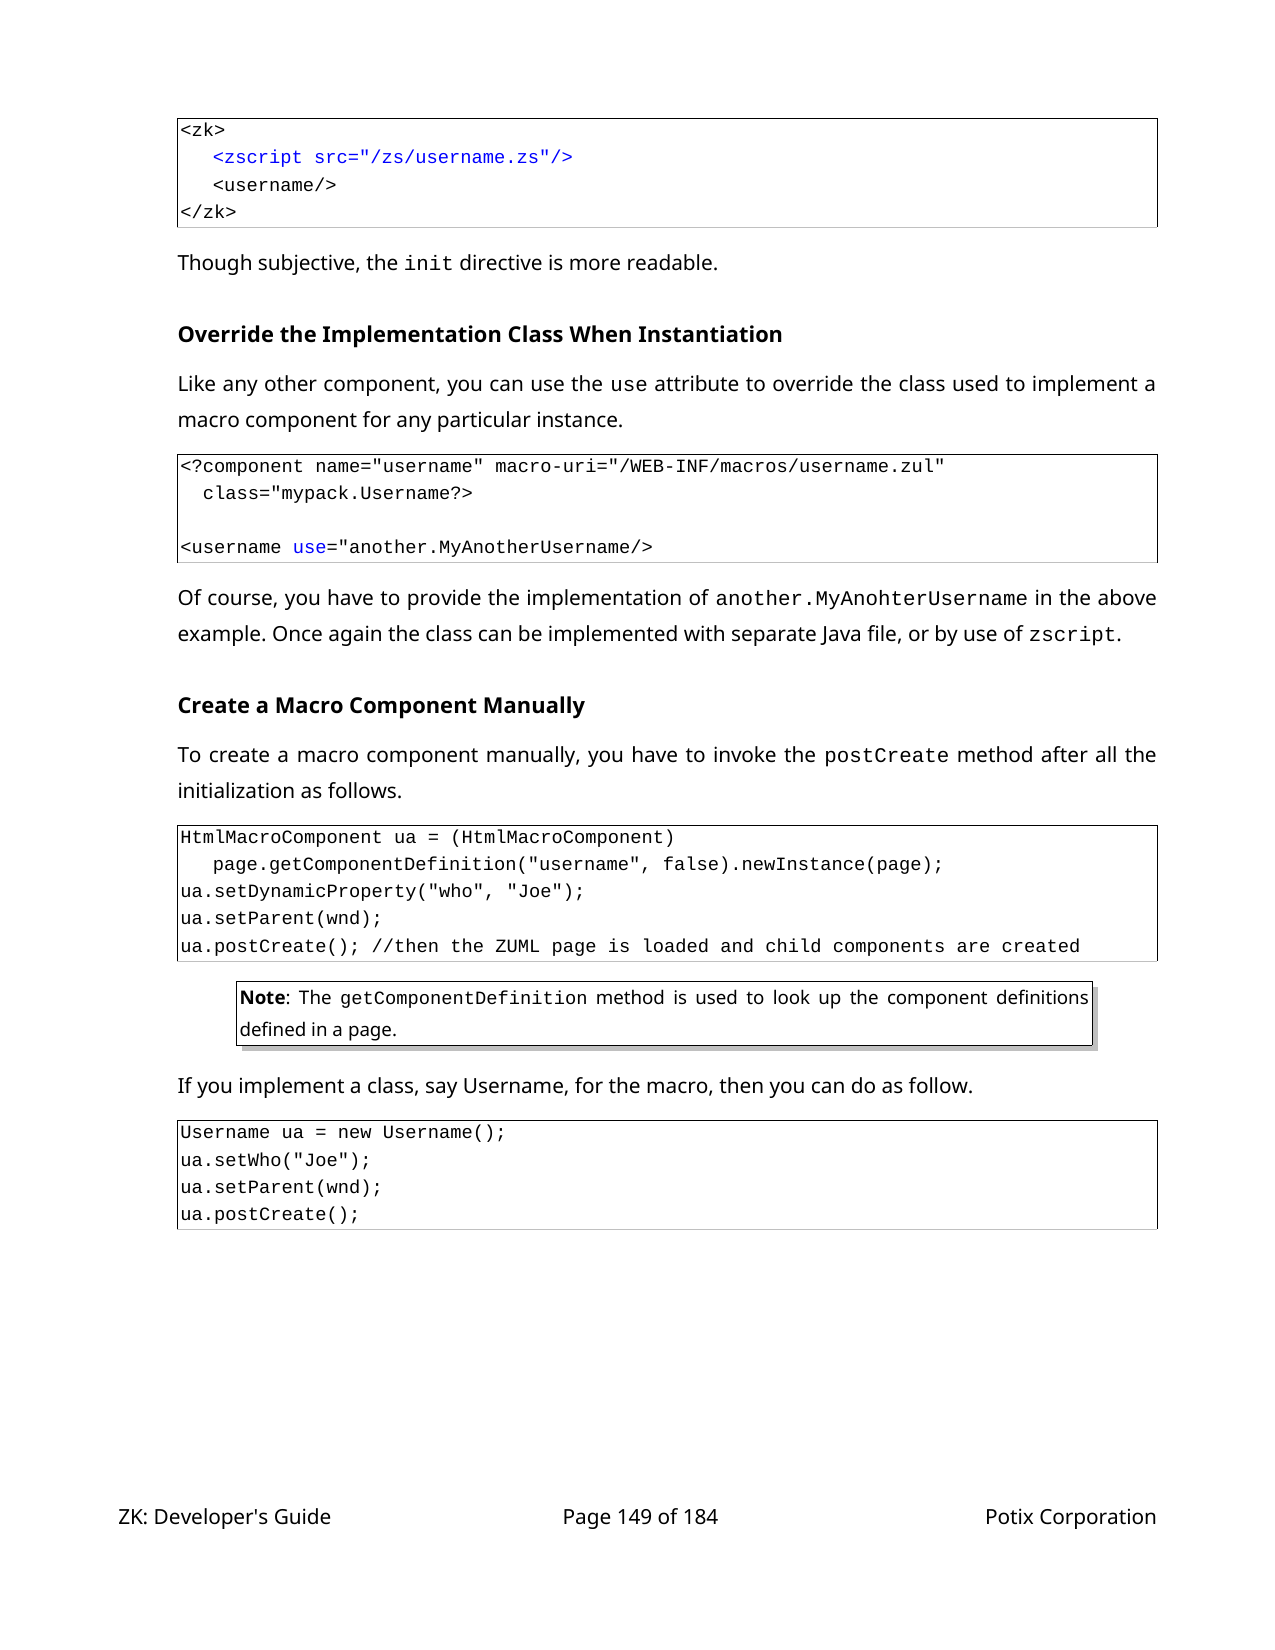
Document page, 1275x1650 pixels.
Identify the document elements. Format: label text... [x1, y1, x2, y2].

text ua.postCreate(); //then the ZUML page is loaded and child components are created [178, 933, 1157, 961]
text <zscript src="/zs/username.zs"/> [178, 145, 1157, 169]
text page.getComponentDefinition("username", false).newInstance(page); [178, 852, 1157, 876]
text Of course, you have to provide the implementation of another.MyAnohterUsername in the above example. Once again the class can be implemented with separate Java file, or by use of zscript. [177, 583, 1157, 647]
text To create a macro component manually, you have to invoke the postCreate method after all the initialization as follows. [177, 740, 1157, 804]
text <username use="another.MyAnotherUsername/> [178, 535, 1157, 562]
subtitle Create a Macro Component Manually [177, 690, 1157, 720]
text ua.postCreate(); [178, 1202, 1157, 1229]
text <?component name="username" macro-uri="/WEB-INF/macros/username.zul" [178, 455, 1157, 478]
text Though subjective, the init directive is more readable. [177, 248, 1157, 276]
text class="mypack.Username?> [178, 481, 1157, 505]
text ua.setWho("Joe"); [178, 1148, 1157, 1172]
text ua.setDynamicProperty("who", "Joe"); [178, 879, 1157, 903]
text ua.setParent(wnd); [178, 1175, 1157, 1199]
text </zk> [178, 200, 1157, 227]
text <username/> [178, 172, 1157, 197]
subtitle Override the Implementation Class When Instantiation [177, 319, 1157, 349]
text <zk> [178, 119, 1157, 142]
text Note: The getComponentDefinition method is used to look up the component definitions defined in a page. [237, 982, 1092, 1045]
text ua.setParent(wnd); [178, 906, 1157, 931]
text If you implement a class, say Username, for the macro, then you can do as follow. [177, 1072, 1157, 1100]
text HtmlMacroComponent ua = (HtmlMacroComponent) [178, 826, 1157, 849]
text Like any other component, you can use the use attribute to override the class used to implement a macro component for any particular instance. [177, 369, 1157, 433]
text Username ua = new Username(); [178, 1121, 1157, 1145]
